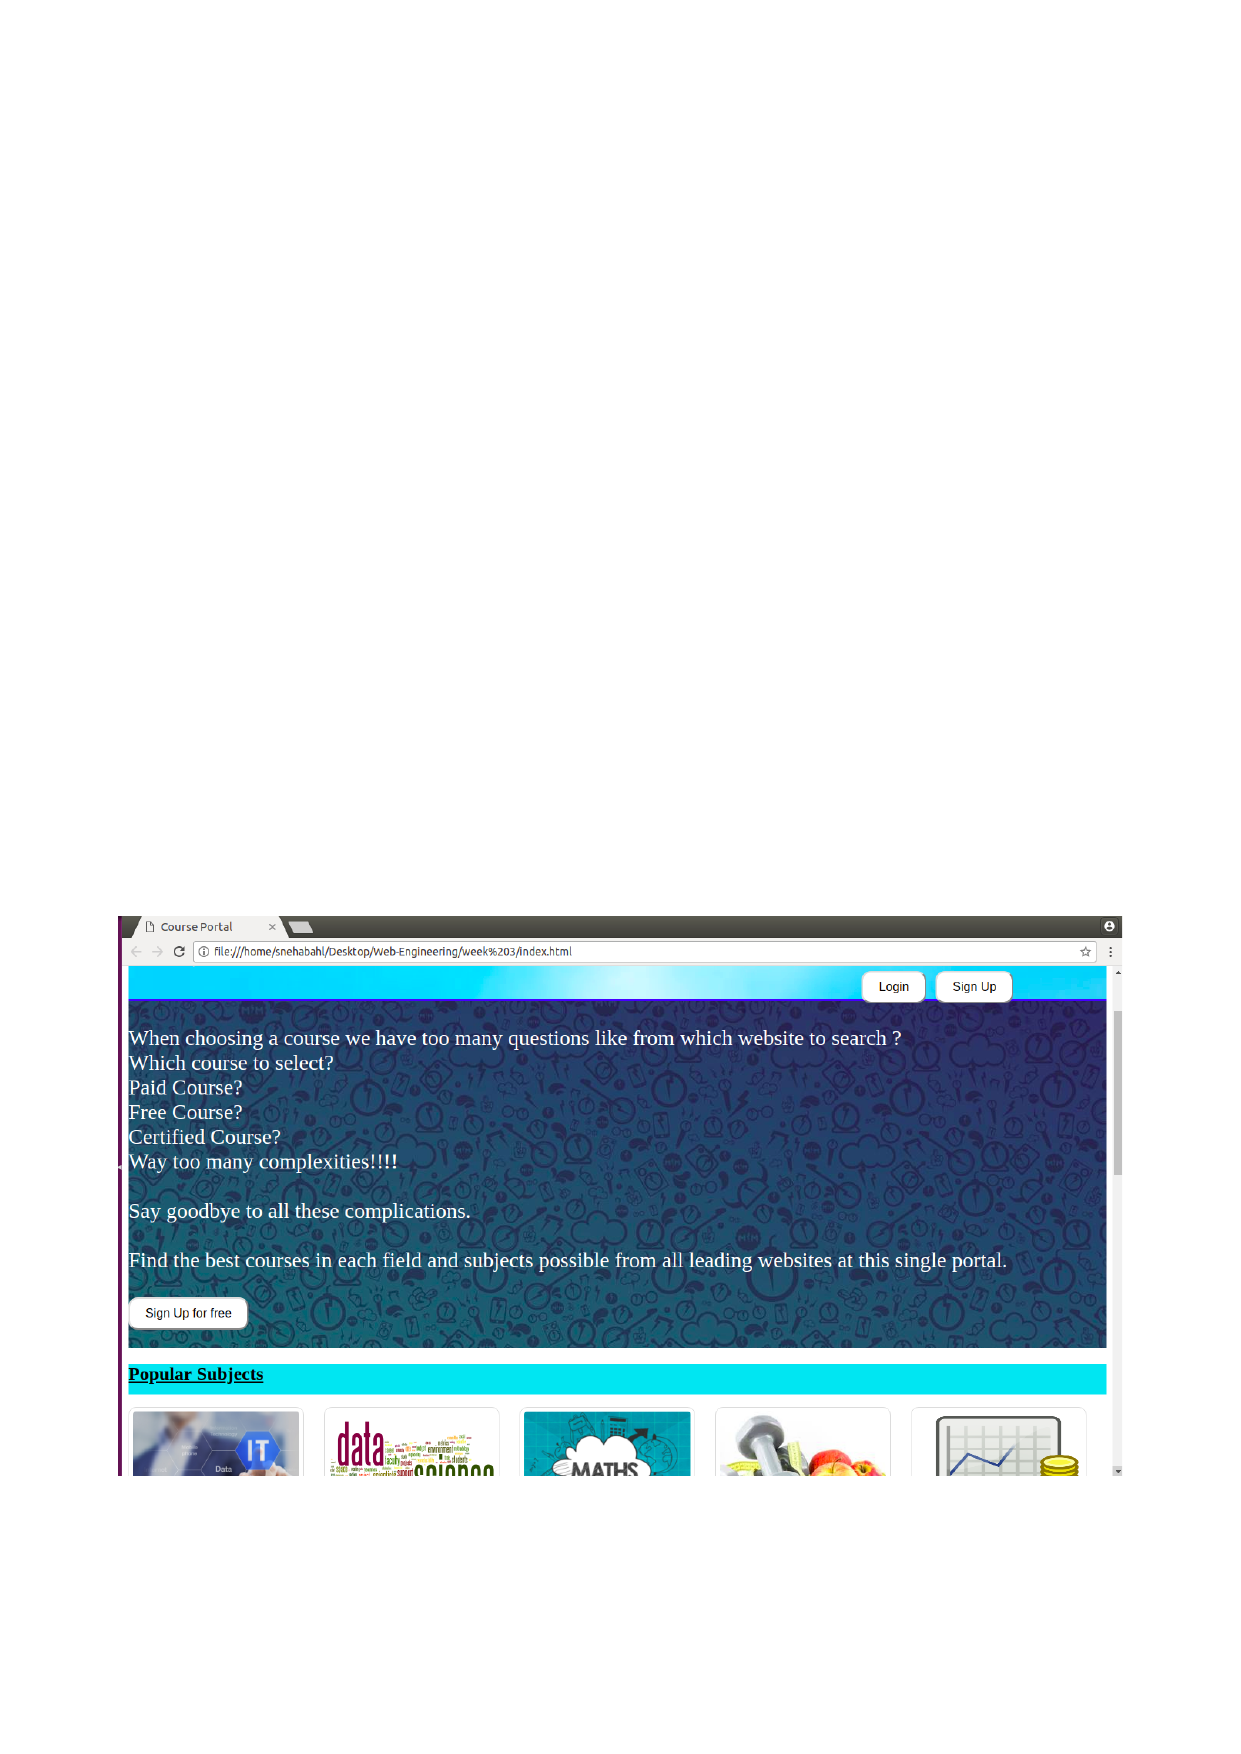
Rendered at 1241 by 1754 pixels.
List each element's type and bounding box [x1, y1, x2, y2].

picture [118, 916, 1123, 1476]
